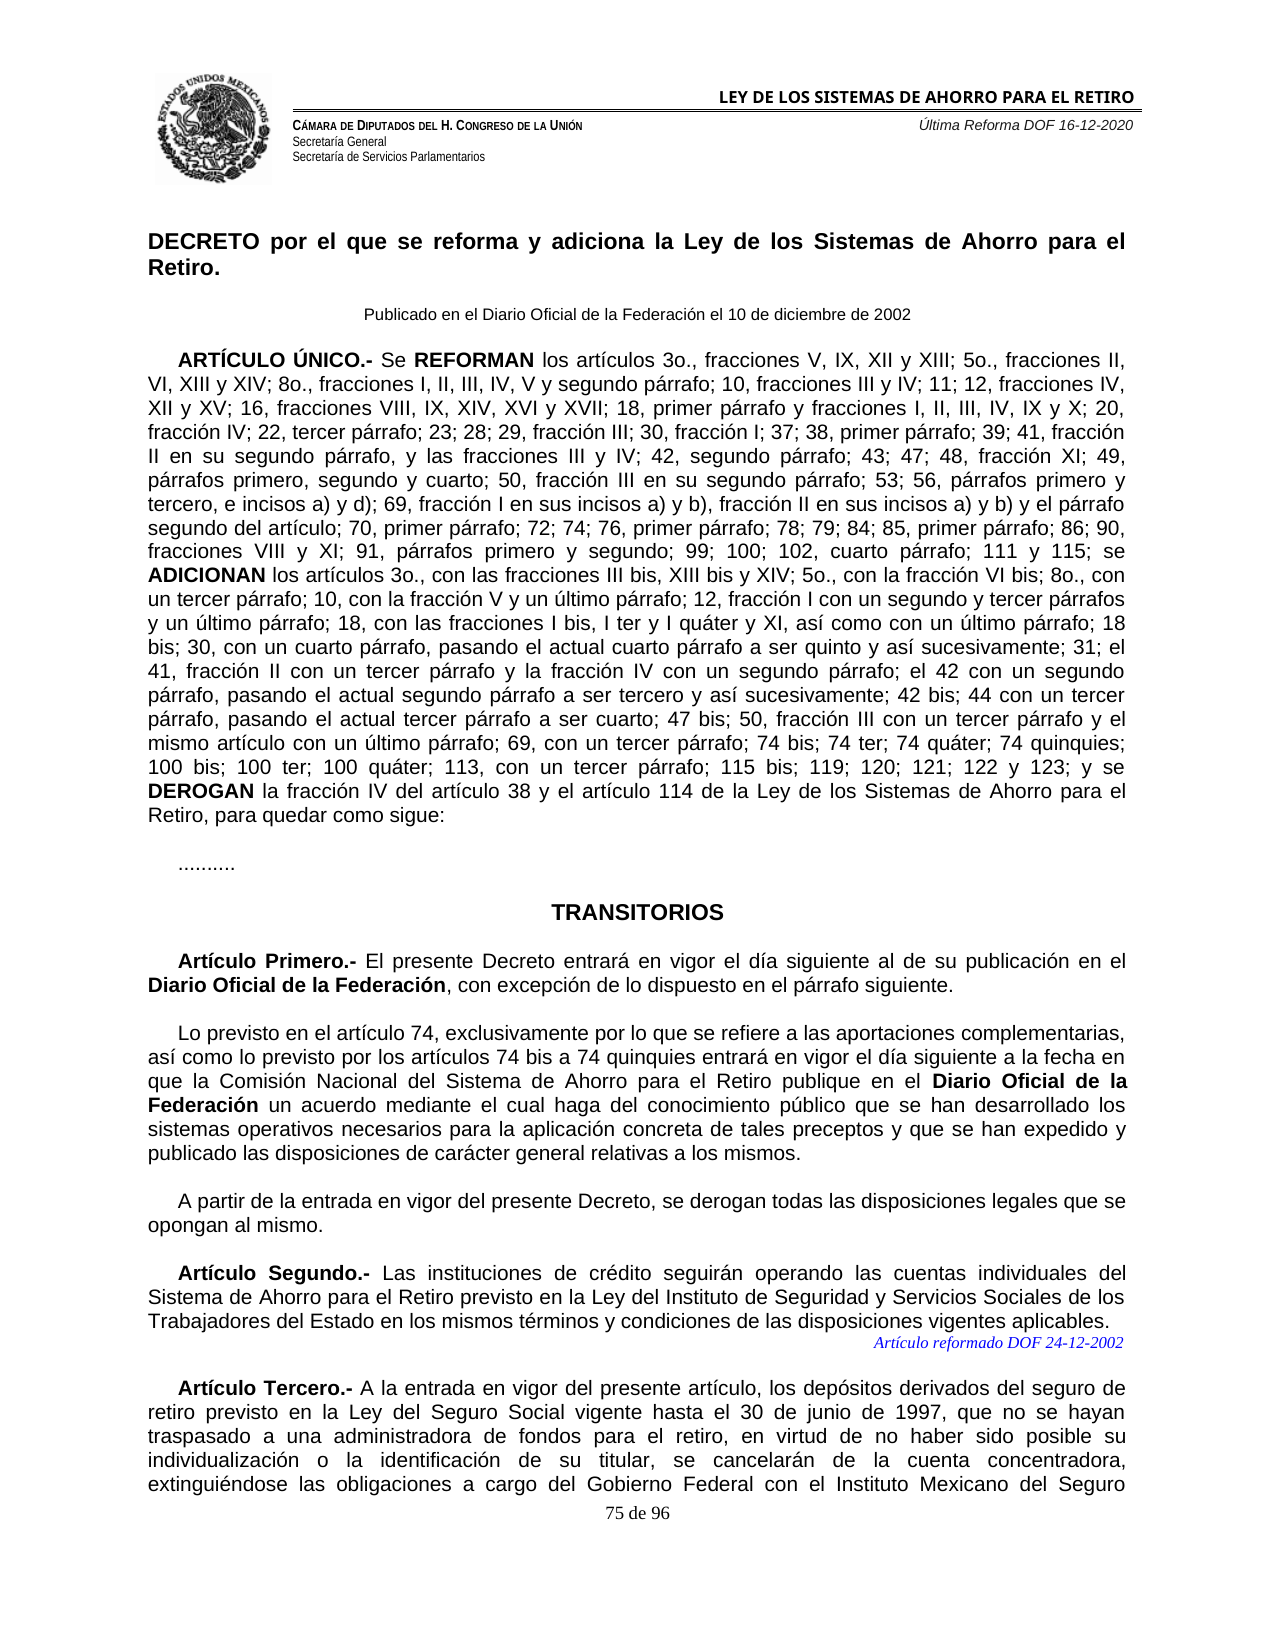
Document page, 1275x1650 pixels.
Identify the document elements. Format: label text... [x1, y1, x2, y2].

text ARTÍCULO ÚNICO.- Se REFORMAN los artículos 3o., fracciones V, IX, XII y XIII; 5o., fracciones II, VI, XIII y XIV; 8o., fracciones I, II, III, IV, V y segundo párrafo; 10, fracciones III y IV; 11; 12, fracciones IV, XII y XV; 16, fracciones VIII, IX, XIV, XVI y XVII; 18, primer párrafo y fracciones I, II, III, IV, IX y X; 20, fracción IV; 22, tercer párrafo; 23; 28; 29, fracción III; 30, fracción I; 37; 38, primer párrafo; 39; 41, fracción II en su segundo párrafo, y las fracciones III y IV; 42, segundo párrafo; 43; 47; 48, fracción XI; 49, párrafos primero, segundo y cuarto; 50, fracción III en su segundo párrafo; 53; 56, párrafos primero y tercero, e incisos a) y d); 69, fracción I en sus incisos a) y b), fracción II en sus incisos a) y b) y el párrafo segundo del artículo; 70, primer párrafo; 72; 74; 76, primer párrafo; 78; 79; 84; 85, primer párrafo; 86; 90, fracciones VIII y XI; 91, párrafos primero y segundo; 99; 100; 102, cuarto párrafo; 111 y 115; se ADICIONAN los artículos 3o., con las fracciones III bis, XIII bis y XIV; 5o., con la fracción VI bis; 8o., con un tercer párrafo; 10, con la fracción V y un último párrafo; 12, fracción I con un segundo y tercer párrafos y un último párrafo; 18, con las fracciones I bis, I ter y I quáter y XI, así como con un último párrafo; 18 bis; 30, con un cuarto párrafo, pasando el actual cuarto párrafo a ser quinto y así sucesivamente; 31; el 41, fracción II con un tercer párrafo y la fracción IV con un segundo párrafo; el 42 con un segundo párrafo, pasando el actual segundo párrafo a ser tercero y así sucesivamente; 42 bis; 44 con un tercer párrafo, pasando el actual tercer párrafo a ser cuarto; 47 bis; 50, fracción III con un tercer párrafo y el mismo artículo con un último párrafo; 69, con un tercer párrafo; 74 bis; 74 ter; 74 quáter; 74 quinquies; 100 bis; 100 ter; 100 quáter; 113, con un tercer párrafo; 115 bis; 119; 120; 121; 122 y 123; y se DEROGAN la fracción IV del artículo 38 y el artículo 114 de la Ley de los Sistemas de Ahorro para el Retiro, para quedar como sigue: [148, 348, 1127, 827]
text Artículo Segundo.- Las instituciones de crédito seguirán operando las cuentas individuales del Sistema de Ahorro para el Retiro previsto en la Ley del Instituto de Seguridad y Servicios Sociales de los Trabajadores del Estado en los mismos términos y condiciones de las disposiciones vigentes aplicables. [148, 1261, 1127, 1332]
text Lo previsto en el artículo 74, exclusivamente por lo que se refiere a las aportaciones complementarias, así como lo previsto por los artículos 74 bis a 74 quinquies entrará en vigor el día siguiente a la fecha en que la Comisión Nacional del Sistema de Ahorro para el Retiro publique en el Diario Oficial de la Federación un acuerdo mediante el cual haga del conocimiento público que se han desarrollado los sistemas operativos necesarios para la aplicación concreta de tales preceptos y que se han expedido y publicado las disposiciones de carácter general relativas a los mismos. [148, 1021, 1127, 1165]
text Artículo reformado DOF 24-12-2002 [148, 1332, 1125, 1352]
text Artículo Primero.- El presente Decreto entrará en vigor el día siguiente al de su publicación en el Diario Oficial de la Federación, con excepción de lo dispuesto en el párrafo siguiente. [148, 949, 1127, 997]
text A partir de la entrada en vigor del presente Decreto, se derogan todas las disposiciones legales que se opongan al mismo. [148, 1189, 1127, 1237]
text Publicado en el Diario Oficial de la Federación el 10 de diciembre de 2002 [148, 304, 1127, 324]
text TRANSITORIOS [148, 899, 1127, 925]
text .......... [148, 851, 1127, 875]
text DECRETO por el que se reforma y adiciona la Ley de los Sistemas de Ahorro para el Retiro. [148, 228, 1127, 281]
text Artículo Tercero.- A la entrada en vigor del presente artículo, los depósitos derivados del seguro de retiro previsto en la Ley del Seguro Social vigente hasta el 30 de junio de 1997, que no se hayan traspasado a una administradora de fondos para el retiro, en virtud de no haber sido posible su individualización o la identificación de su titular, se cancelarán de la cuenta concentradora, extinguiéndose las obligaciones a cargo del Gobierno Federal con el Instituto Mexicano del Seguro [148, 1376, 1127, 1495]
